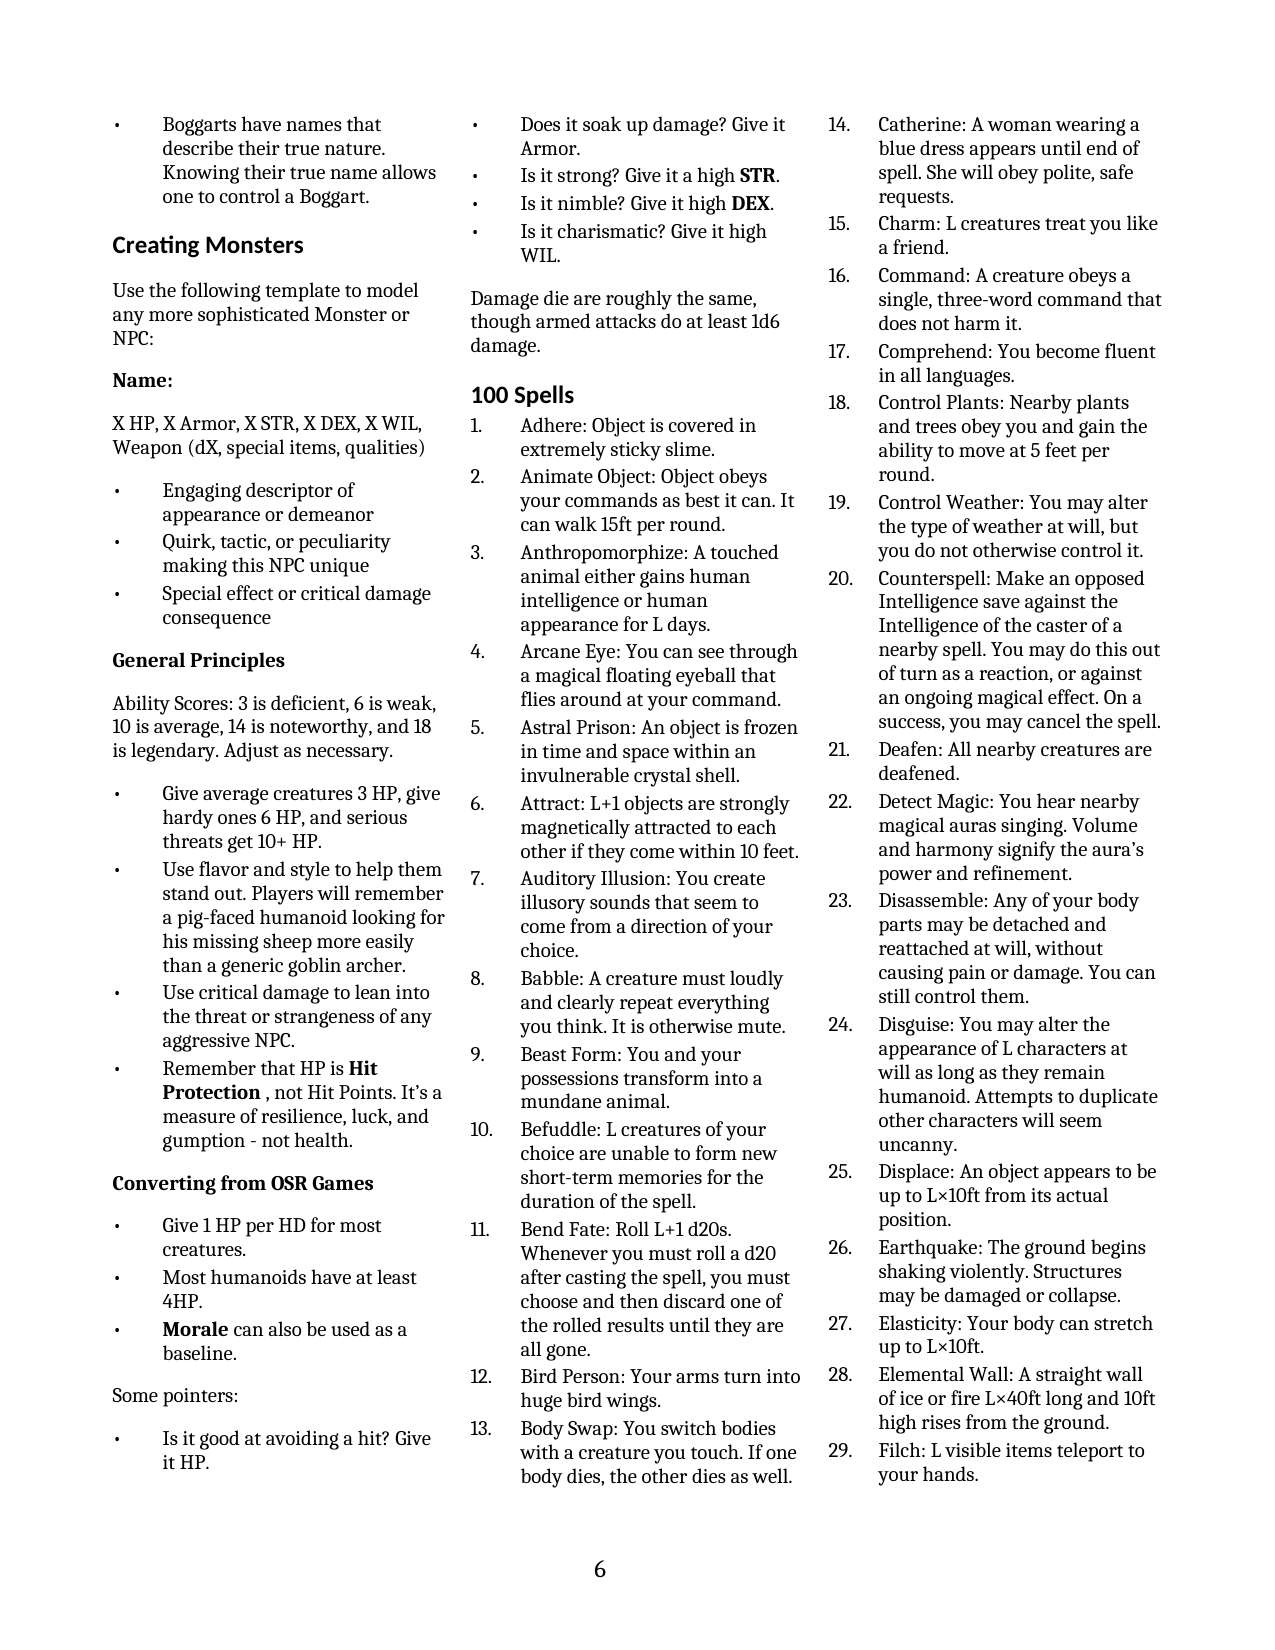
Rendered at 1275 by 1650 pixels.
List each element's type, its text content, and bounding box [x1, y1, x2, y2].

list Arcane Eye: You can see through a magical floating eyeball that flies around at your command. [470, 640, 804, 712]
list Is it good at avoiding a hit? Give it HP. [112, 1427, 446, 1474]
list Beast Form: You and your possessions transform into a mundane animal. [470, 1042, 804, 1114]
list Anthropomorphize: A touched animal either gains human intelligence or human appearance for L days. [470, 541, 804, 636]
list Bend Fate: Roll L+1 d20s. Whenever you must roll a d20 after casting the spell, you must choose and then discard one of the rolled results until they are all gone. [470, 1217, 804, 1361]
list Attract: L+1 objects are strongly magnetically attracted to each other if they come within 10 feet. [470, 791, 804, 863]
list Remember that HP is Hit Protection , not Hit Points. It’s a measure of resilience, luck, and gumption - not health. [112, 1057, 446, 1152]
list Is it strong? Give it a high STR. [470, 164, 804, 188]
list Elasticity: Your body can stretch up to L×10ft. [828, 1311, 1162, 1359]
list Displace: An object appears to be up to L×10ft from its actual position. [828, 1160, 1162, 1232]
list Bird Person: Your arms turn into huge bird wings. [470, 1365, 804, 1413]
text Ability Scores: 3 is deficient, 6 is weak, 10 is average, 14 is noteworthy, and 18 is legendary. Adjust as necessary. [112, 691, 446, 763]
list Use critical damage to lean into the threat or strangeness of any aggressive NPC. [112, 981, 446, 1053]
list Most humanoids have at least 4HP. [112, 1266, 446, 1313]
list Counterspell: Make an opposed Intelligence save against the Intelligence of the caster of a nearby spell. You may do this out of turn as a reaction, or against an ongoing magical effect. On a success, you may cancel the spell. [828, 566, 1162, 734]
list Boggarts have names that describe their true nature. Knowing their true name allows one to control a Boggart. [112, 112, 446, 208]
list Give average creatures 3 HP, give hardy ones 6 HP, and serious threats get 10+ HP. [112, 782, 446, 854]
list Is it charismatic? Give it high WIL. [470, 219, 804, 267]
text X HP, X Armor, X STR, X DEX, X WIL, Weapon (dX, special items, qualities) [112, 412, 446, 460]
text General Principles [112, 648, 446, 672]
list Elemental Wall: A straight wall of ice or fire L×40ft long and 10ft high rises from the ground. [828, 1363, 1162, 1435]
list Charm: L creatures treat you like a friend. [828, 212, 1162, 260]
list Disassemble: Any of your body parts may be detached and reattached at will, without causing pain or damage. You can still control them. [828, 889, 1162, 1009]
list Special effect or critical damage consequence [112, 582, 446, 630]
list Morale can also be used as a baseline. [112, 1317, 446, 1365]
list Befuddle: L creatures of your choice are unable to form new short-term memories for the duration of the spell. [470, 1118, 804, 1214]
text Damage die are roughly the same, though armed attacks do at least 1d6 damage. [470, 286, 804, 358]
list Adhere: Object is covered in extremely sticky slime. [470, 413, 804, 461]
list Detect Magic: You hear nearby magical auras singing. Volume and harmony signify the aura’s power and refinement. [828, 789, 1162, 885]
list Give 1 HP per HD for most creatures. [112, 1214, 446, 1262]
list Filch: L visible items teleport to your hands. [828, 1438, 1162, 1486]
list Use flavor and style to help them stand out. Players will remember a pig-faced humanoid looking for his missing sheep more easily than a generic goblin archer. [112, 857, 446, 977]
list Babble: A creature must loudly and clearly repeat everything you think. It is otherwise mute. [470, 967, 804, 1038]
list Does it soak up damage? Give it Armor. [470, 112, 804, 160]
text Converting from OSR Games [112, 1171, 446, 1195]
text Name: [112, 369, 446, 393]
list Control Plants: Nearby plants and trees obey you and gain the ability to move at 5 feet per round. [828, 391, 1162, 487]
list Disguise: You may alter the appearance of L characters at will as long as they remain humanoid. Attempts to duplicate other characters will seem uncanny. [828, 1012, 1162, 1156]
list Deafen: All nearby creatures are deafened. [828, 738, 1162, 786]
text Some pointers: [112, 1384, 446, 1408]
list Body Swap: You switch bodies with a creature you touch. If one body dies, the other dies as well. [470, 1417, 804, 1488]
subtitle 100 Spells [470, 379, 804, 409]
list Comprehend: You become fluent in all languages. [828, 339, 1162, 387]
list Is it nimble? Give it high DEX. [470, 192, 804, 216]
list Animate Object: Object obeys your commands as best it can. It can walk 15ft per round. [470, 465, 804, 537]
list Quirk, tactic, or peculiarity making this NPC unique [112, 530, 446, 578]
list Command: A creature obeys a single, three-word command that does not harm it. [828, 264, 1162, 336]
list Auditory Illusion: You create illusory sounds that seem to come from a direction of your choice. [470, 867, 804, 963]
subtitle Creating Monsters [112, 229, 446, 260]
list Earthquake: The ground begins shaking violently. Structures may be damaged or collapse. [828, 1236, 1162, 1307]
list Control Weather: You may alter the type of weather at will, but you do not otherwise control it. [828, 491, 1162, 562]
text Use the following template to model any more sophisticated Monster or NPC: [112, 278, 446, 350]
list Astral Prison: An object is frozen in time and space within an invulnerable crystal shell. [470, 716, 804, 788]
list Catherine: A woman wearing a blue dress appears until end of spell. She will obey polite, safe requests. [828, 112, 1162, 208]
list Engaging descriptor of appearance or demeanor [112, 478, 446, 526]
